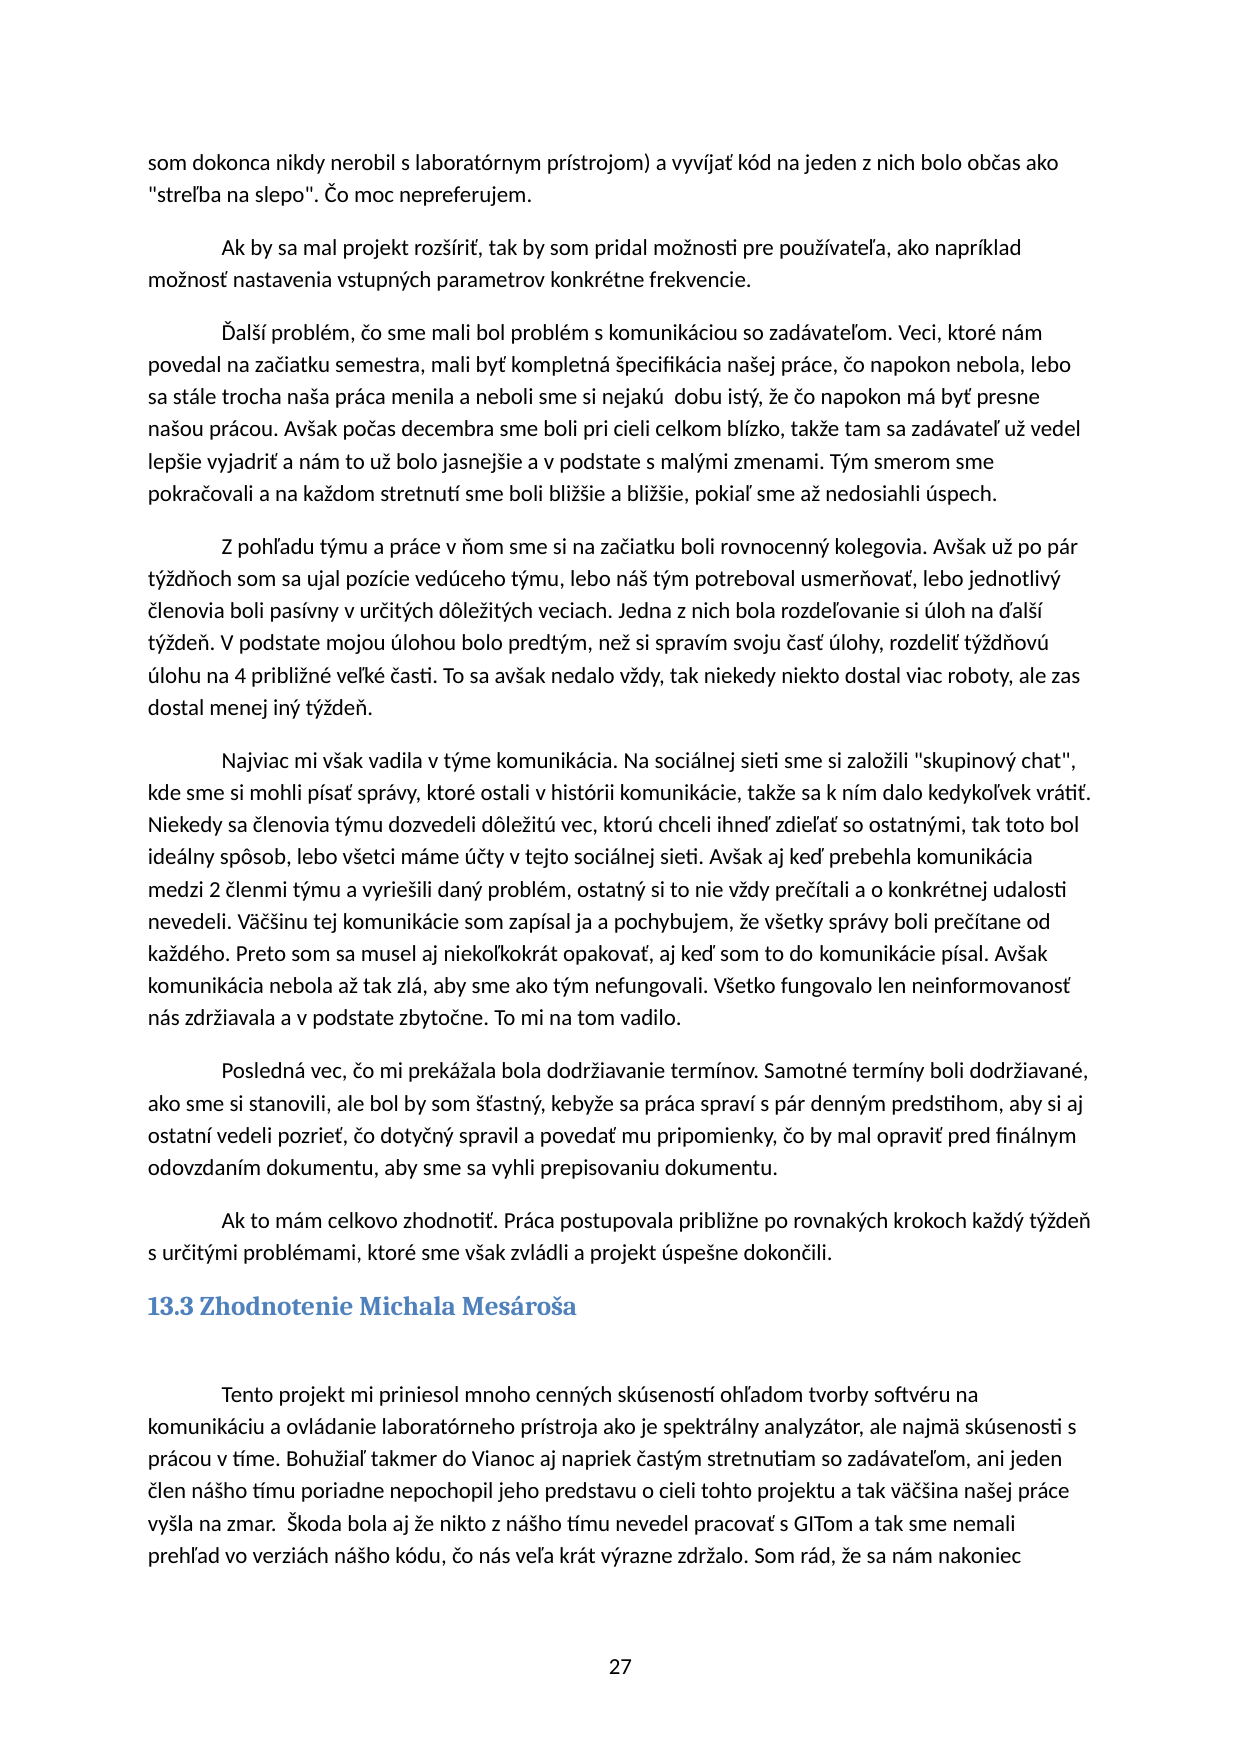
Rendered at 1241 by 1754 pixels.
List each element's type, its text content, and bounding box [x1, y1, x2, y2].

text Ak by sa mal projekt rozšíriť, tak by som pridal možnosti pre používateľa, ako napríklad možnosť nastavenia vstupných parametrov konkrétne frekvencie. [148, 233, 1093, 293]
text Ďalší problém, čo sme mali bol problém s komunikáciou so zadávateľom. Veci, ktoré nám povedal na začiatku semestra, mali byť kompletná špecifikácia našej práce, čo napokon nebola, lebo sa stále trocha naša práca menila a neboli sme si nejakú dobu istý, že čo napokon má byť presne našou prácou. Avšak počas decembra sme boli pri cieli celkom blízko, takže tam sa zadávateľ už vedel lepšie vyjadriť a nám to už bolo jasnejšie a v podstate s malými zmenami. Tým smerom sme pokračovali a na každom stretnutí sme boli bližšie a bližšie, pokiaľ sme až nedosiahli úspech. [148, 318, 1093, 507]
text Posledná vec, čo mi prekážala bola dodržiavanie termínov. Samotné termíny boli dodržiavané, ako sme si stanovili, ale bol by som šťastný, kebyže sa práca spraví s pár denným predstihom, aby si aj ostatní vedeli pozrieť, čo dotyčný spravil a povedať mu pripomienky, čo by mal opraviť pred finálnym odovzdaním dokumentu, aby sme sa vyhli prepisovaniu dokumentu. [148, 1056, 1093, 1181]
subtitle 13.3 Zhodnotenie Michala Mesároša [148, 1291, 1093, 1322]
text som dokonca nikdy nerobil s laboratórnym prístrojom) a vyvíjať kód na jeden z nich bolo občas ako "streľba na slepo". Čo moc nepreferujem. [148, 148, 1093, 208]
text Tento projekt mi priniesol mnoho cenných skúseností ohľadom tvorby softvéru na komunikáciu a ovládanie laboratórneho prístroja ako je spektrálny analyzátor, ale najmä skúsenosti s prácou v tíme. Bohužiaľ takmer do Vianoc aj napriek častým stretnutiam so zadávateľom, ani jeden člen nášho tímu poriadne nepochopil jeho predstavu o cieli tohto projektu a tak väčšina našej práce vyšla na zmar. Škoda bola aj že nikto z nášho tímu nevedel pracovať s GITom a tak sme nemali prehľad vo verziách nášho kódu, čo nás veľa krát výrazne zdržalo. Som rád, že sa nám nakoniec [148, 1380, 1093, 1569]
text Z pohľadu týmu a práce v ňom sme si na začiatku boli rovnocenný kolegovia. Avšak už po pár týždňoch som sa ujal pozície vedúceho týmu, lebo náš tým potreboval usmerňovať, lebo jednotlivý členovia boli pasívny v určitých dôležitých veciach. Jedna z nich bola rozdeľovanie si úloh na ďalší týždeň. V podstate mojou úlohou bolo predtým, než si spravím svoju časť úlohy, rozdeliť týždňovú úlohu na 4 približné veľké časti. To sa avšak nedalo vždy, tak niekedy niekto dostal viac roboty, ale zas dostal menej iný týždeň. [148, 532, 1093, 721]
text Najviac mi však vadila v týme komunikácia. Na sociálnej sieti sme si založili "skupinový chat", kde sme si mohli písať správy, ktoré ostali v histórii komunikácie, takže sa k ním dalo kedykoľvek vrátiť. Niekedy sa členovia týmu dozvedeli dôležitú vec, ktorú chceli ihneď zdieľať so ostatnými, tak toto bol ideálny spôsob, lebo všetci máme účty v tejto sociálnej sieti. Avšak aj keď prebehla komunikácia medzi 2 členmi týmu a vyriešili daný problém, ostatný si to nie vždy prečítali a o konkrétnej udalosti nevedeli. Väčšinu tej komunikácie som zapísal ja a pochybujem, že všetky správy boli prečítane od každého. Preto som sa musel aj niekoľkokrát opakovať, aj keď som to do komunikácie písal. Avšak komunikácia nebola až tak zlá, aby sme ako tým nefungovali. Všetko fungovalo len neinformovanosť nás zdržiavala a v podstate zbytočne. To mi na tom vadilo. [148, 746, 1093, 1031]
text Ak to mám celkovo zhodnotiť. Práca postupovala približne po rovnakých krokoch každý týždeň s určitými problémami, ktoré sme však zvládli a projekt úspešne dokončili. [148, 1206, 1093, 1266]
